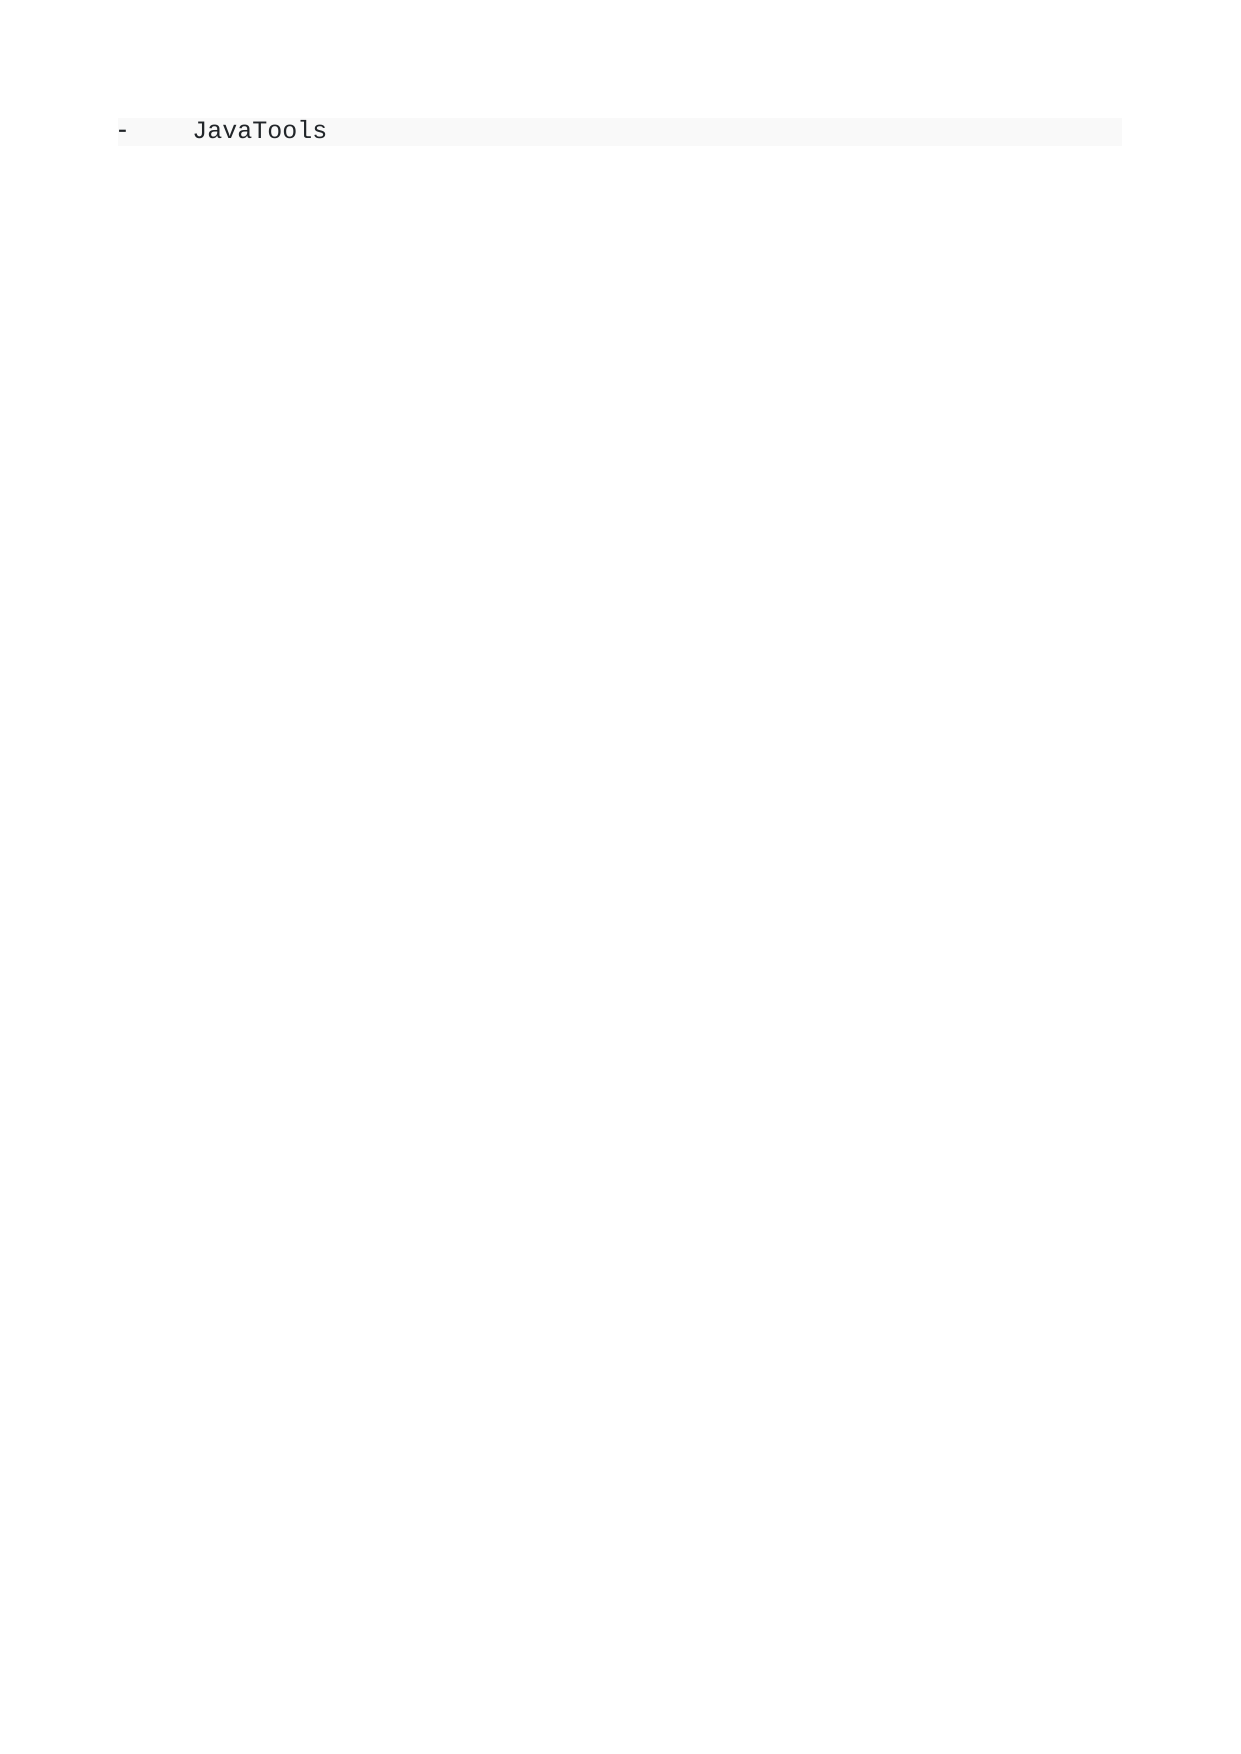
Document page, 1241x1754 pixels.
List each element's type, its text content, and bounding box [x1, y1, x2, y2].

list JavaTools [118, 118, 1122, 146]
